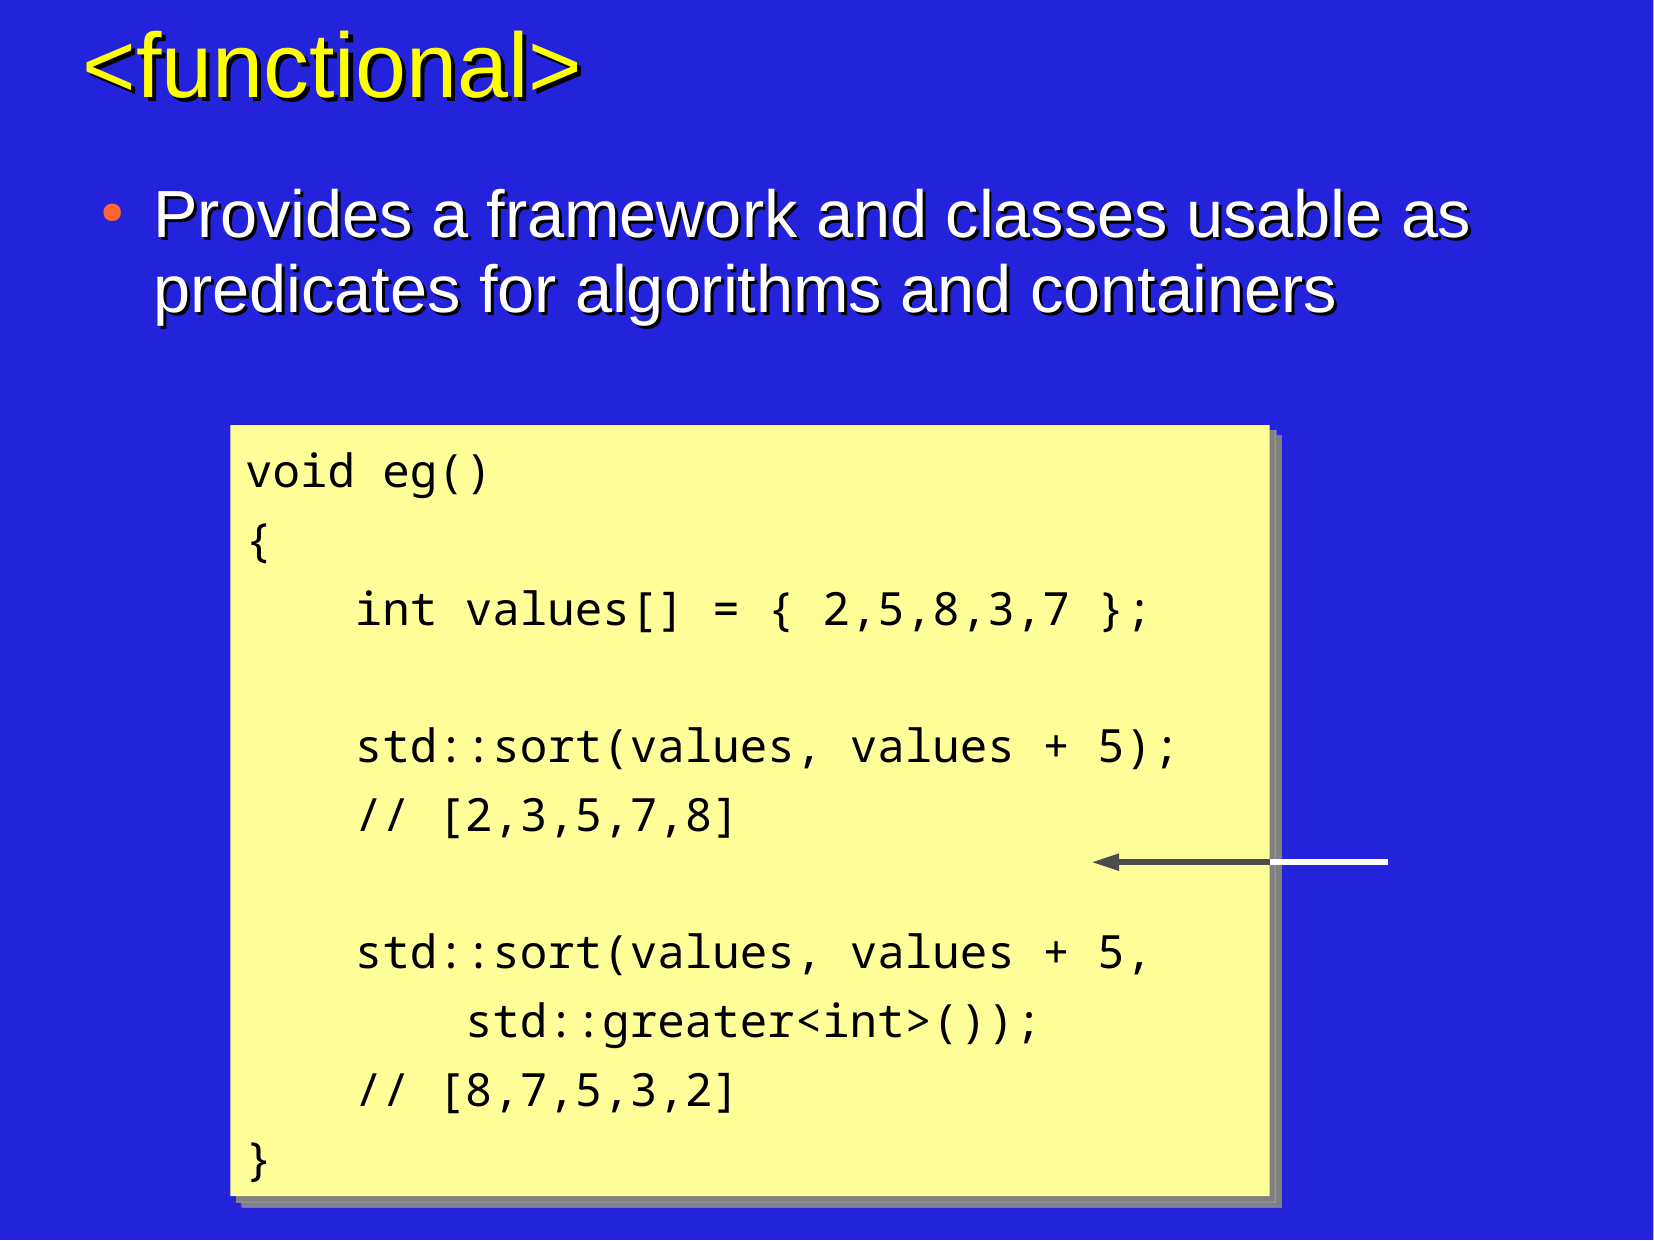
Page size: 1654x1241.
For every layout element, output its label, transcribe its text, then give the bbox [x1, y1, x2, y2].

list Provides a framework and classes usable as predicates for algorithms and containers [82, 177, 1571, 1182]
text_box void eg() { int values[] = { 2,5,8,3,7 }; std::sort(values, values + 5); // [2,3,5,7,8] std::sort(values, values + 5, std::greater<int>()); // [8,7,5,3,2] } [230, 425, 1270, 1197]
title [82, 2, 1571, 130]
